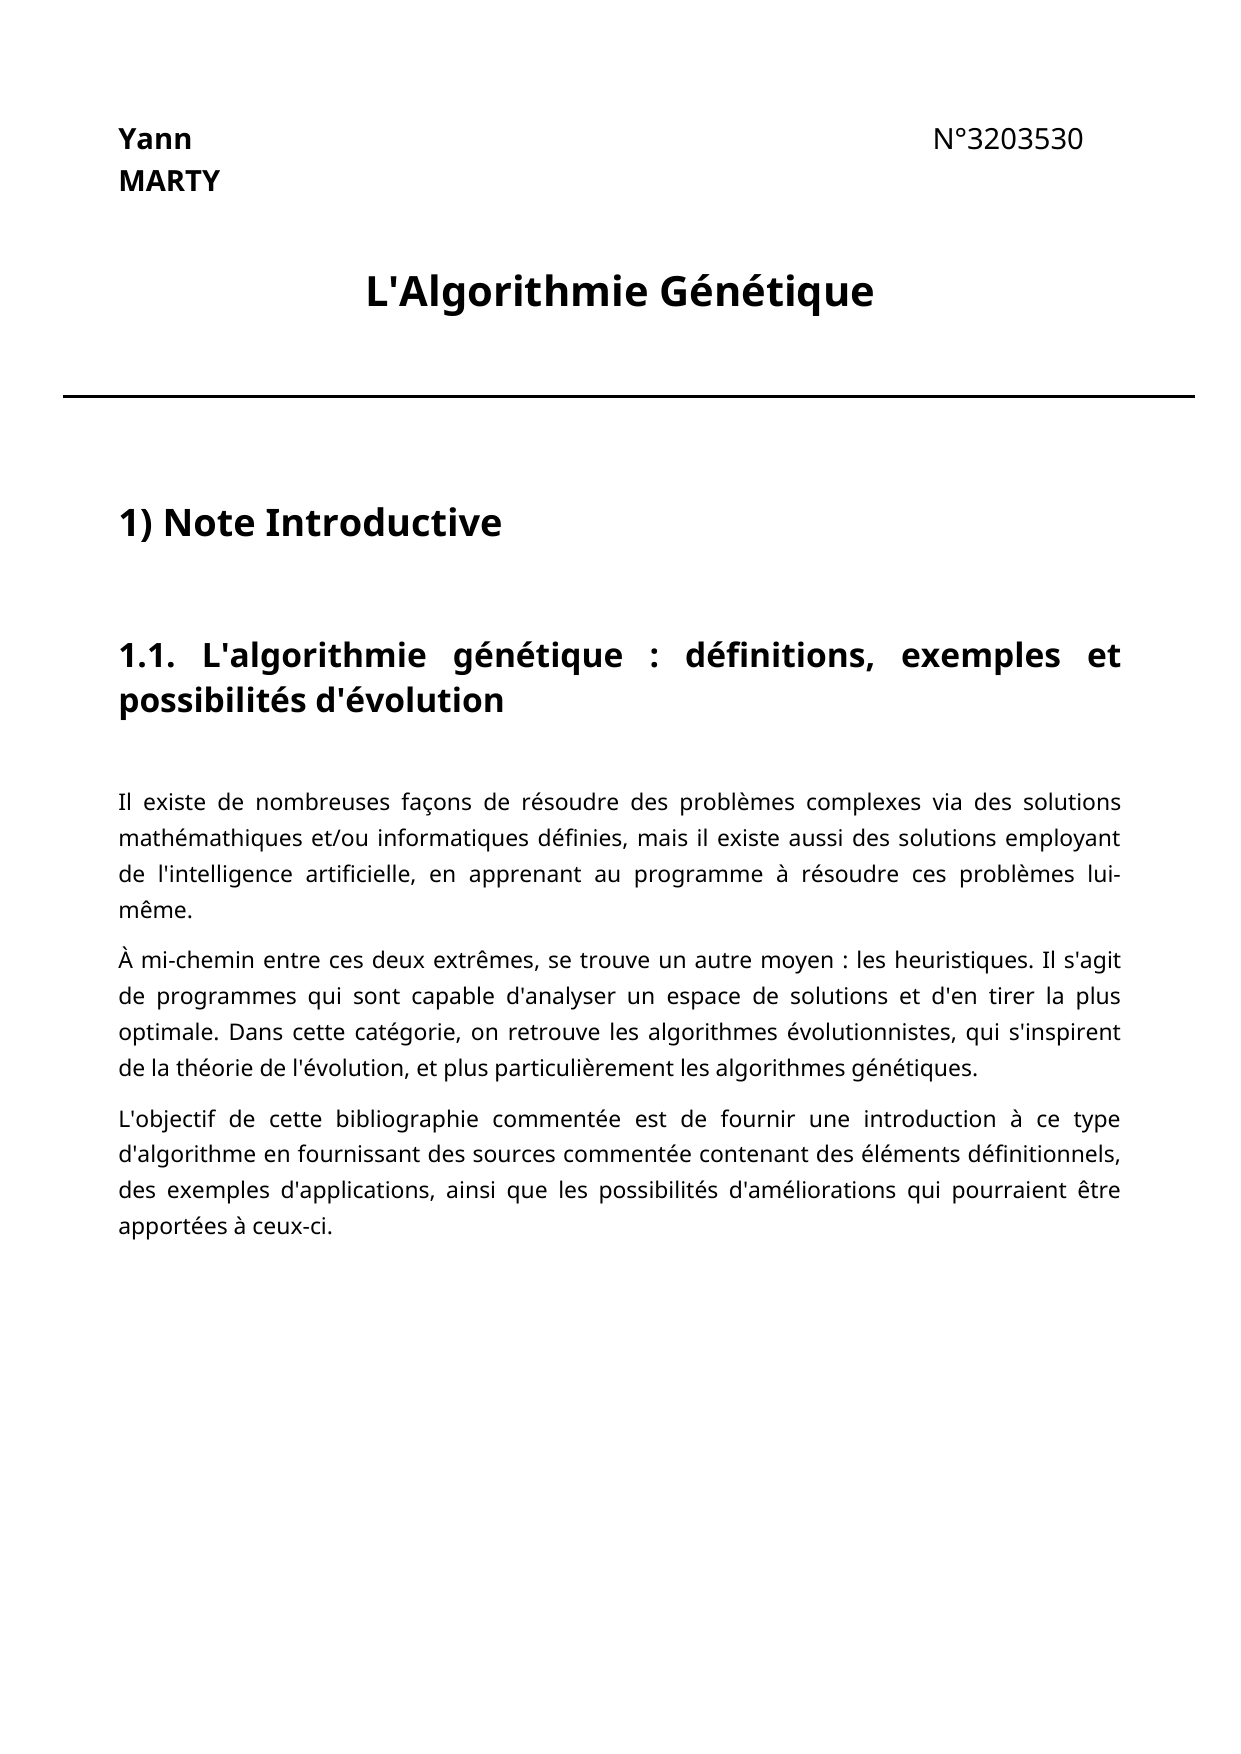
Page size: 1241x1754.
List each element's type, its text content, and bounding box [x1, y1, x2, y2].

text À mi-chemin entre ces deux extrêmes, se trouve un autre moyen : les heuristiques. Il s'agit de programmes qui sont capable d'analyser un espace de solutions et d'en tirer la plus optimale. Dans cette catégorie, on retrouve les algorithmes évolutionnistes, qui s'inspirent de la théorie de l'évolution, et plus particulièrement les algorithmes génétiques. [118, 944, 1122, 1083]
text L'objectif de cette bibliographie commentée est de fournir une introduction à ce type d'algorithme en fournissant des sources commentée contenant des éléments définitionnels, des exemples d'applications, ainsi que les possibilités d'améliorations qui pourraient être apportées à ceux-ci. [118, 1102, 1122, 1242]
text Il existe de nombreuses façons de résoudre des problèmes complexes via des solutions mathémathiques et/ou informatiques définies, mais il existe aussi des solutions employant de l'intelligence artificielle, en apprenant au programme à résoudre ces problèmes lui-même. [118, 786, 1122, 925]
subtitle 1) Note Introductive [118, 496, 1122, 547]
text Yann N°3203530 [118, 118, 1122, 158]
subtitle L'Algorithmie Génétique [118, 262, 1122, 319]
text MARTY [118, 161, 1122, 200]
subtitle 1.1. L'algorithmie génétique : définitions, exemples et possibilités d'évolution [118, 631, 1122, 723]
